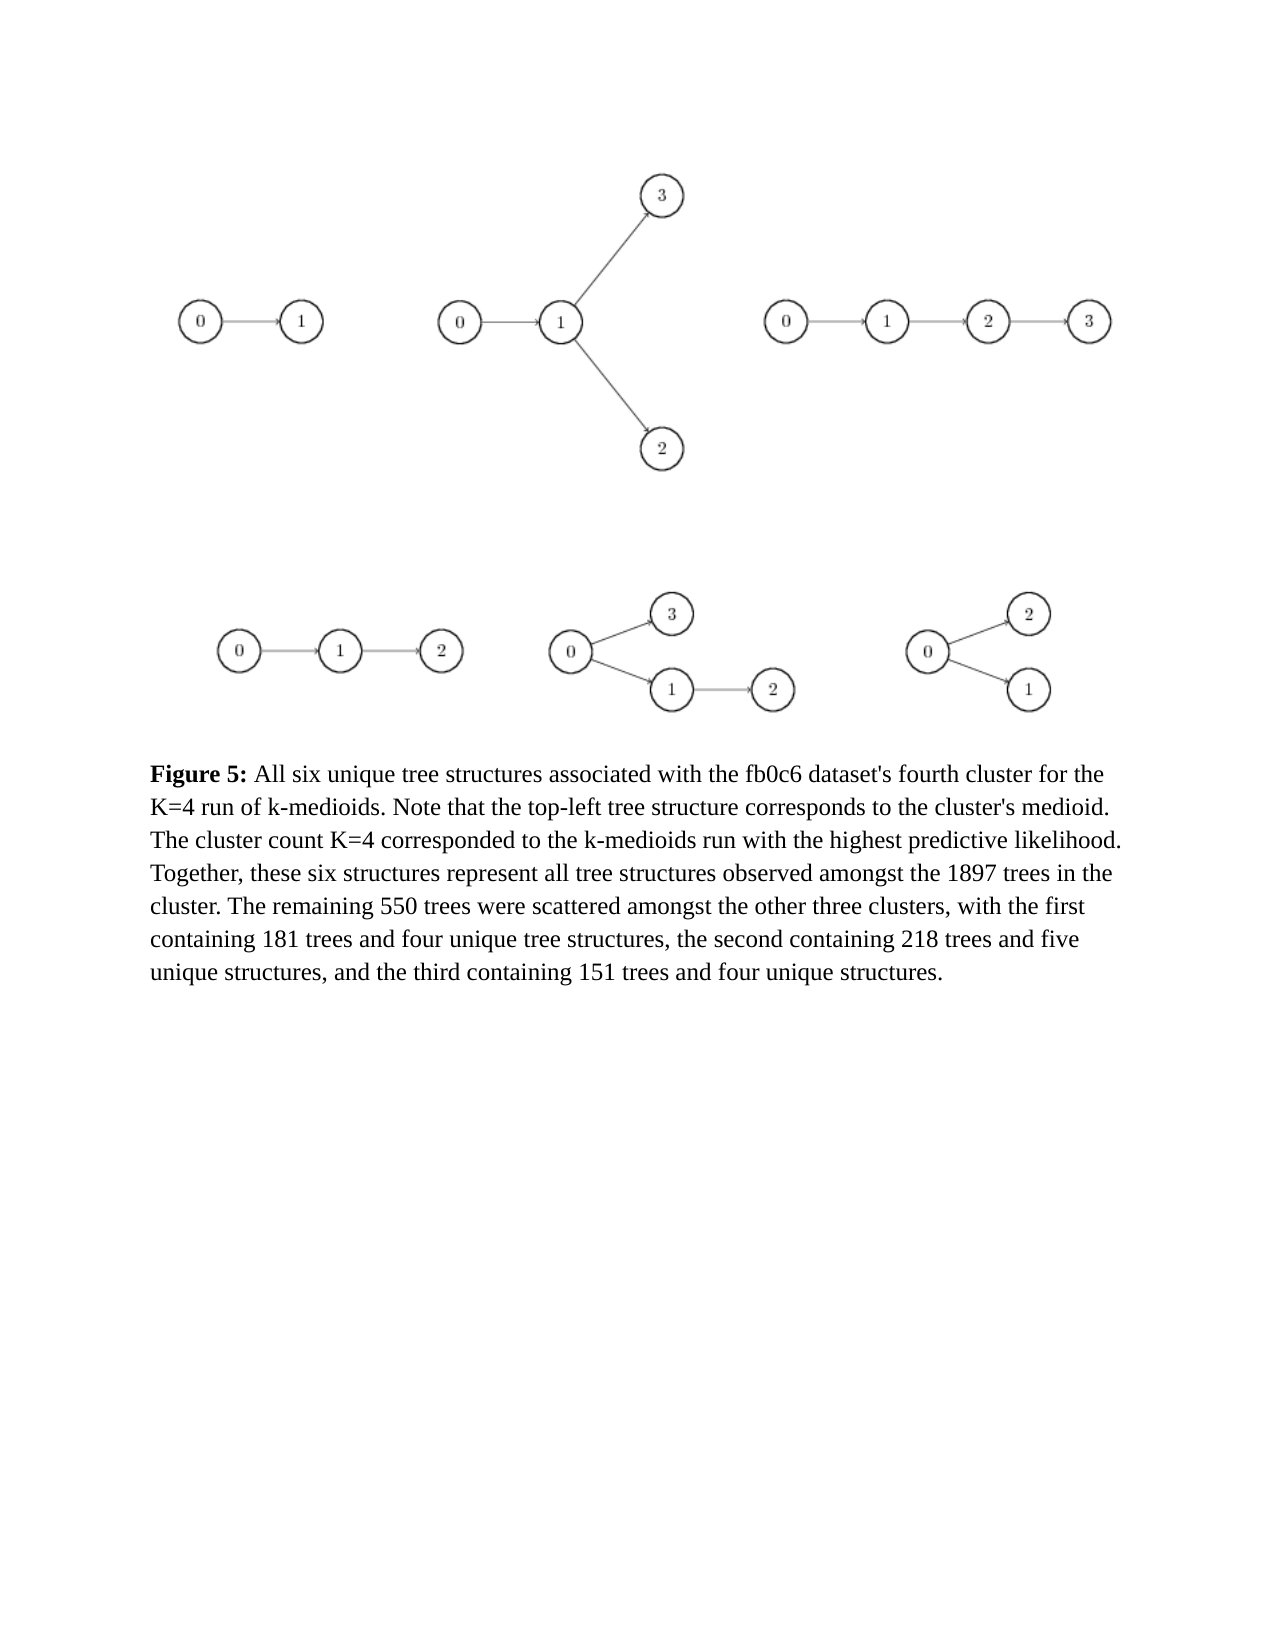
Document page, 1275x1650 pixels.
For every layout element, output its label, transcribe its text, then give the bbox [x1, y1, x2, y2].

text Figure 5: All six unique tree structures associated with the fb0c6 dataset's fourth cluster for the K=4 run of k-medioids. Note that the top-left tree structure corresponds to the cluster's medioid. The cluster count K=4 corresponded to the k-medioids run with the highest predictive likelihood. Together, these six structures represent all tree structures observed amongst the 1897 trees in the cluster. The remaining 550 trees were scattered amongst the other three clusters, with the first containing 181 trees and four unique tree structures, the second containing 218 trees and five unique structures, and the third containing 151 trees and four unique structures. [150, 759, 1125, 986]
picture [150, 150, 1125, 722]
